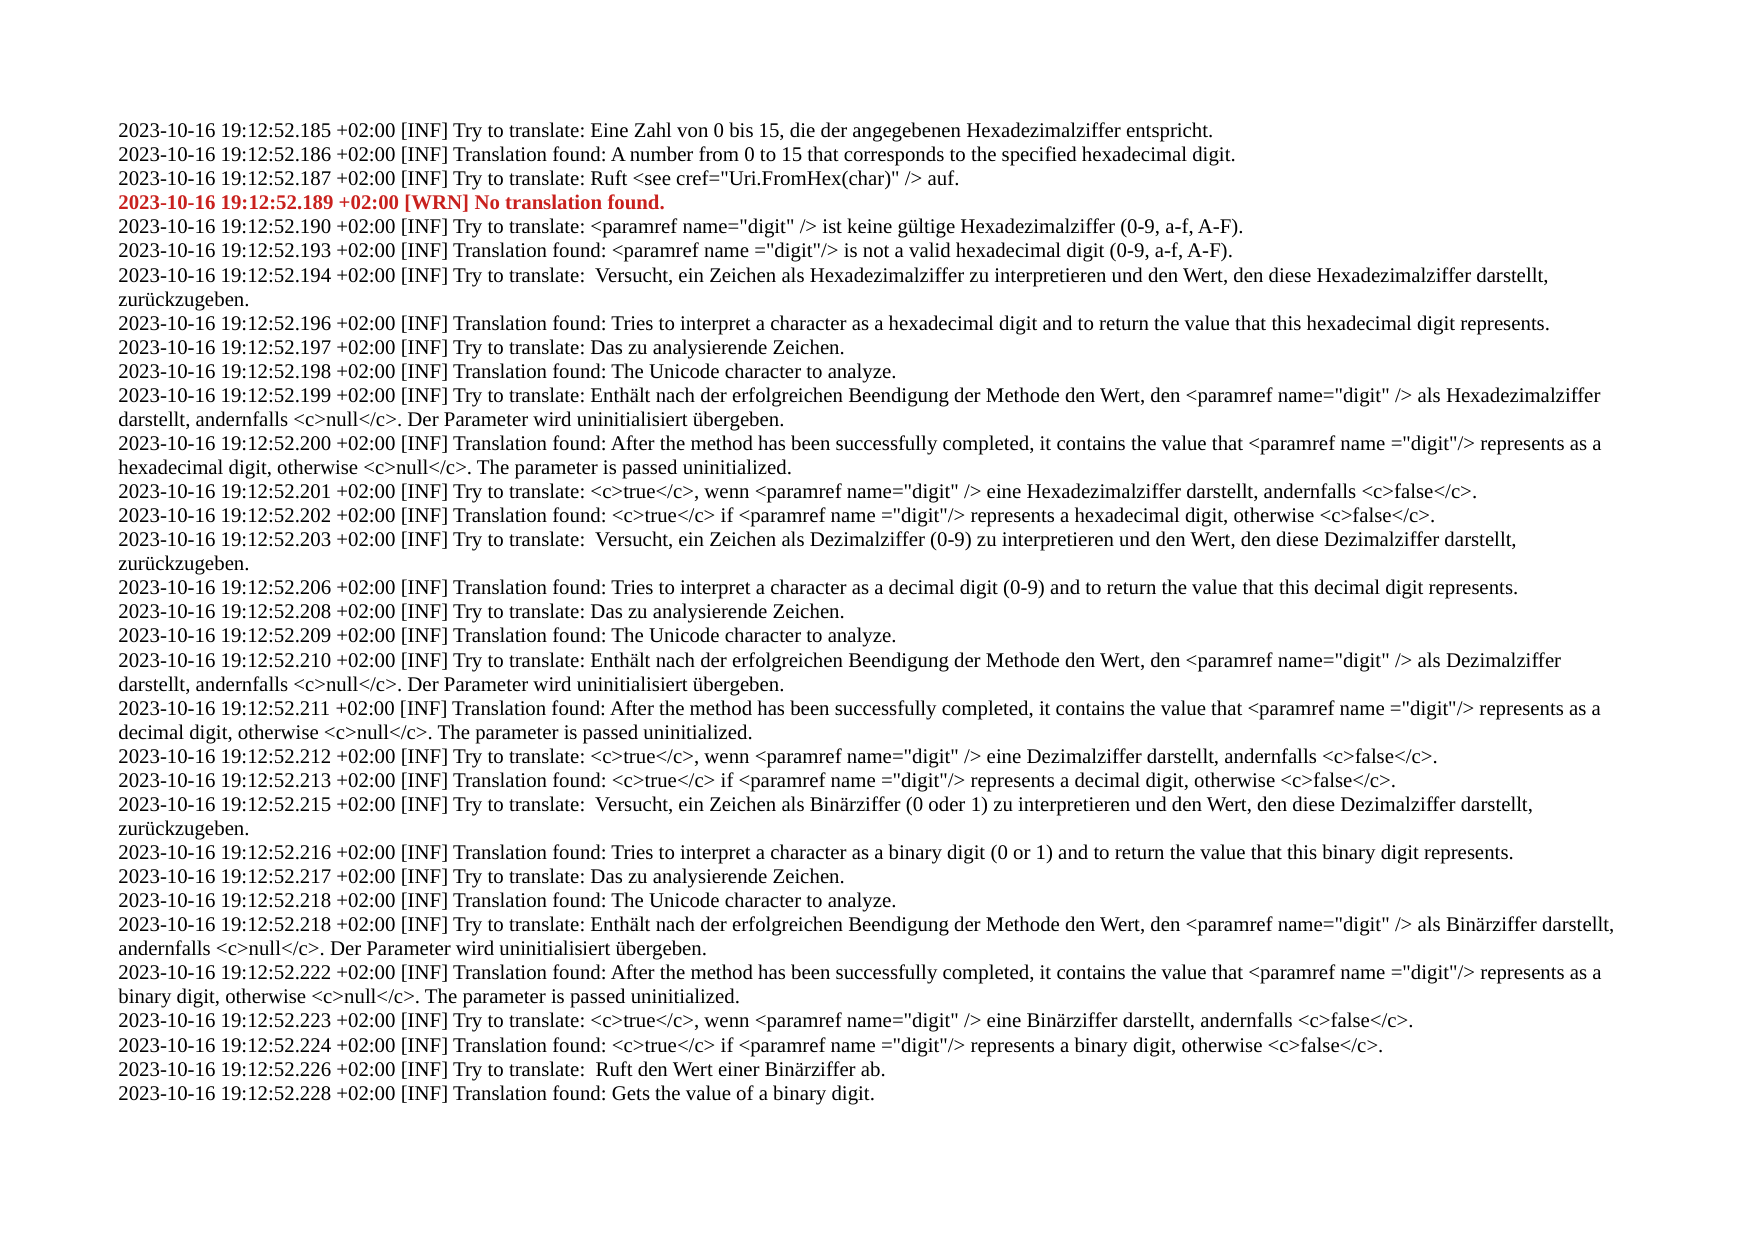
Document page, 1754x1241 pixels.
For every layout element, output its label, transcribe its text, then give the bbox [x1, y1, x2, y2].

text 2023-10-16 19:12:52.218 +02:00 [INF] Try to translate: Enthält nach der erfolgreichen Beendigung der Methode den Wert, den <paramref name="digit" /> als Binärziffer darstellt, andernfalls <c>null</c>. Der Parameter wird uninitialisiert übergeben. [118, 912, 1636, 960]
text 2023-10-16 19:12:52.213 +02:00 [INF] Translation found: <c>true</c> if <paramref name ="digit"/> represents a decimal digit, otherwise <c>false</c>. [118, 768, 1636, 792]
text 2023-10-16 19:12:52.224 +02:00 [INF] Translation found: <c>true</c> if <paramref name ="digit"/> represents a binary digit, otherwise <c>false</c>. [118, 1032, 1636, 1057]
text 2023-10-16 19:12:52.194 +02:00 [INF] Try to translate: Versucht, ein Zeichen als Hexadezimalziffer zu interpretieren und den Wert, den diese Hexadezimalziffer darstellt, zurückzugeben. [118, 262, 1636, 311]
text 2023-10-16 19:12:52.201 +02:00 [INF] Try to translate: <c>true</c>, wenn <paramref name="digit" /> eine Hexadezimalziffer darstellt, andernfalls <c>false</c>. [118, 479, 1636, 503]
text 2023-10-16 19:12:52.193 +02:00 [INF] Translation found: <paramref name ="digit"/> is not a valid hexadecimal digit (0-9, a-f, A-F). [118, 238, 1636, 262]
text 2023-10-16 19:12:52.206 +02:00 [INF] Translation found: Tries to interpret a character as a decimal digit (0-9) and to return the value that this decimal digit represents. [118, 575, 1636, 599]
text 2023-10-16 19:12:52.197 +02:00 [INF] Try to translate: Das zu analysierende Zeichen. [118, 335, 1636, 359]
text 2023-10-16 19:12:52.200 +02:00 [INF] Translation found: After the method has been successfully completed, it contains the value that <paramref name ="digit"/> represents as a hexadecimal digit, otherwise <c>null</c>. The parameter is passed uninitialized. [118, 431, 1636, 479]
text 2023-10-16 19:12:52.186 +02:00 [INF] Translation found: A number from 0 to 15 that corresponds to the specified hexadecimal digit. [118, 142, 1636, 166]
text 2023-10-16 19:12:52.212 +02:00 [INF] Try to translate: <c>true</c>, wenn <paramref name="digit" /> eine Dezimalziffer darstellt, andernfalls <c>false</c>. [118, 744, 1636, 768]
text 2023-10-16 19:12:52.223 +02:00 [INF] Try to translate: <c>true</c>, wenn <paramref name="digit" /> eine Binärziffer darstellt, andernfalls <c>false</c>. [118, 1008, 1636, 1032]
text 2023-10-16 19:12:52.211 +02:00 [INF] Translation found: After the method has been successfully completed, it contains the value that <paramref name ="digit"/> represents as a decimal digit, otherwise <c>null</c>. The parameter is passed uninitialized. [118, 696, 1636, 744]
text 2023-10-16 19:12:52.185 +02:00 [INF] Try to translate: Eine Zahl von 0 bis 15, die der angegebenen Hexadezimalziffer entspricht. [118, 118, 1636, 142]
text 2023-10-16 19:12:52.203 +02:00 [INF] Try to translate: Versucht, ein Zeichen als Dezimalziffer (0-9) zu interpretieren und den Wert, den diese Dezimalziffer darstellt, zurückzugeben. [118, 527, 1636, 575]
text 2023-10-16 19:12:52.208 +02:00 [INF] Try to translate: Das zu analysierende Zeichen. [118, 599, 1636, 623]
text 2023-10-16 19:12:52.218 +02:00 [INF] Translation found: The Unicode character to analyze. [118, 888, 1636, 912]
text 2023-10-16 19:12:52.187 +02:00 [INF] Try to translate: Ruft <see cref="Uri.FromHex(char)" /> auf. [118, 166, 1636, 190]
text 2023-10-16 19:12:52.228 +02:00 [INF] Translation found: Gets the value of a binary digit. [118, 1081, 1636, 1105]
text 2023-10-16 19:12:52.209 +02:00 [INF] Translation found: The Unicode character to analyze. [118, 623, 1636, 647]
text 2023-10-16 19:12:52.189 +02:00 [WRN] No translation found. [118, 190, 1636, 214]
text 2023-10-16 19:12:52.215 +02:00 [INF] Try to translate: Versucht, ein Zeichen als Binärziffer (0 oder 1) zu interpretieren und den Wert, den diese Dezimalziffer darstellt, zurückzugeben. [118, 792, 1636, 840]
text 2023-10-16 19:12:52.199 +02:00 [INF] Try to translate: Enthält nach der erfolgreichen Beendigung der Methode den Wert, den <paramref name="digit" /> als Hexadezimalziffer darstellt, andernfalls <c>null</c>. Der Parameter wird uninitialisiert übergeben. [118, 383, 1636, 431]
text 2023-10-16 19:12:52.217 +02:00 [INF] Try to translate: Das zu analysierende Zeichen. [118, 864, 1636, 888]
text 2023-10-16 19:12:52.210 +02:00 [INF] Try to translate: Enthält nach der erfolgreichen Beendigung der Methode den Wert, den <paramref name="digit" /> als Dezimalziffer darstellt, andernfalls <c>null</c>. Der Parameter wird uninitialisiert übergeben. [118, 647, 1636, 696]
text 2023-10-16 19:12:52.222 +02:00 [INF] Translation found: After the method has been successfully completed, it contains the value that <paramref name ="digit"/> represents as a binary digit, otherwise <c>null</c>. The parameter is passed uninitialized. [118, 960, 1636, 1008]
text 2023-10-16 19:12:52.216 +02:00 [INF] Translation found: Tries to interpret a character as a binary digit (0 or 1) and to return the value that this binary digit represents. [118, 840, 1636, 864]
text 2023-10-16 19:12:52.202 +02:00 [INF] Translation found: <c>true</c> if <paramref name ="digit"/> represents a hexadecimal digit, otherwise <c>false</c>. [118, 503, 1636, 527]
text 2023-10-16 19:12:52.190 +02:00 [INF] Try to translate: <paramref name="digit" /> ist keine gültige Hexadezimalziffer (0-9, a-f, A-F). [118, 214, 1636, 238]
text 2023-10-16 19:12:52.226 +02:00 [INF] Try to translate: Ruft den Wert einer Binärziffer ab. [118, 1057, 1636, 1081]
text 2023-10-16 19:12:52.198 +02:00 [INF] Translation found: The Unicode character to analyze. [118, 359, 1636, 383]
text 2023-10-16 19:12:52.196 +02:00 [INF] Translation found: Tries to interpret a character as a hexadecimal digit and to return the value that this hexadecimal digit represents. [118, 311, 1636, 335]
